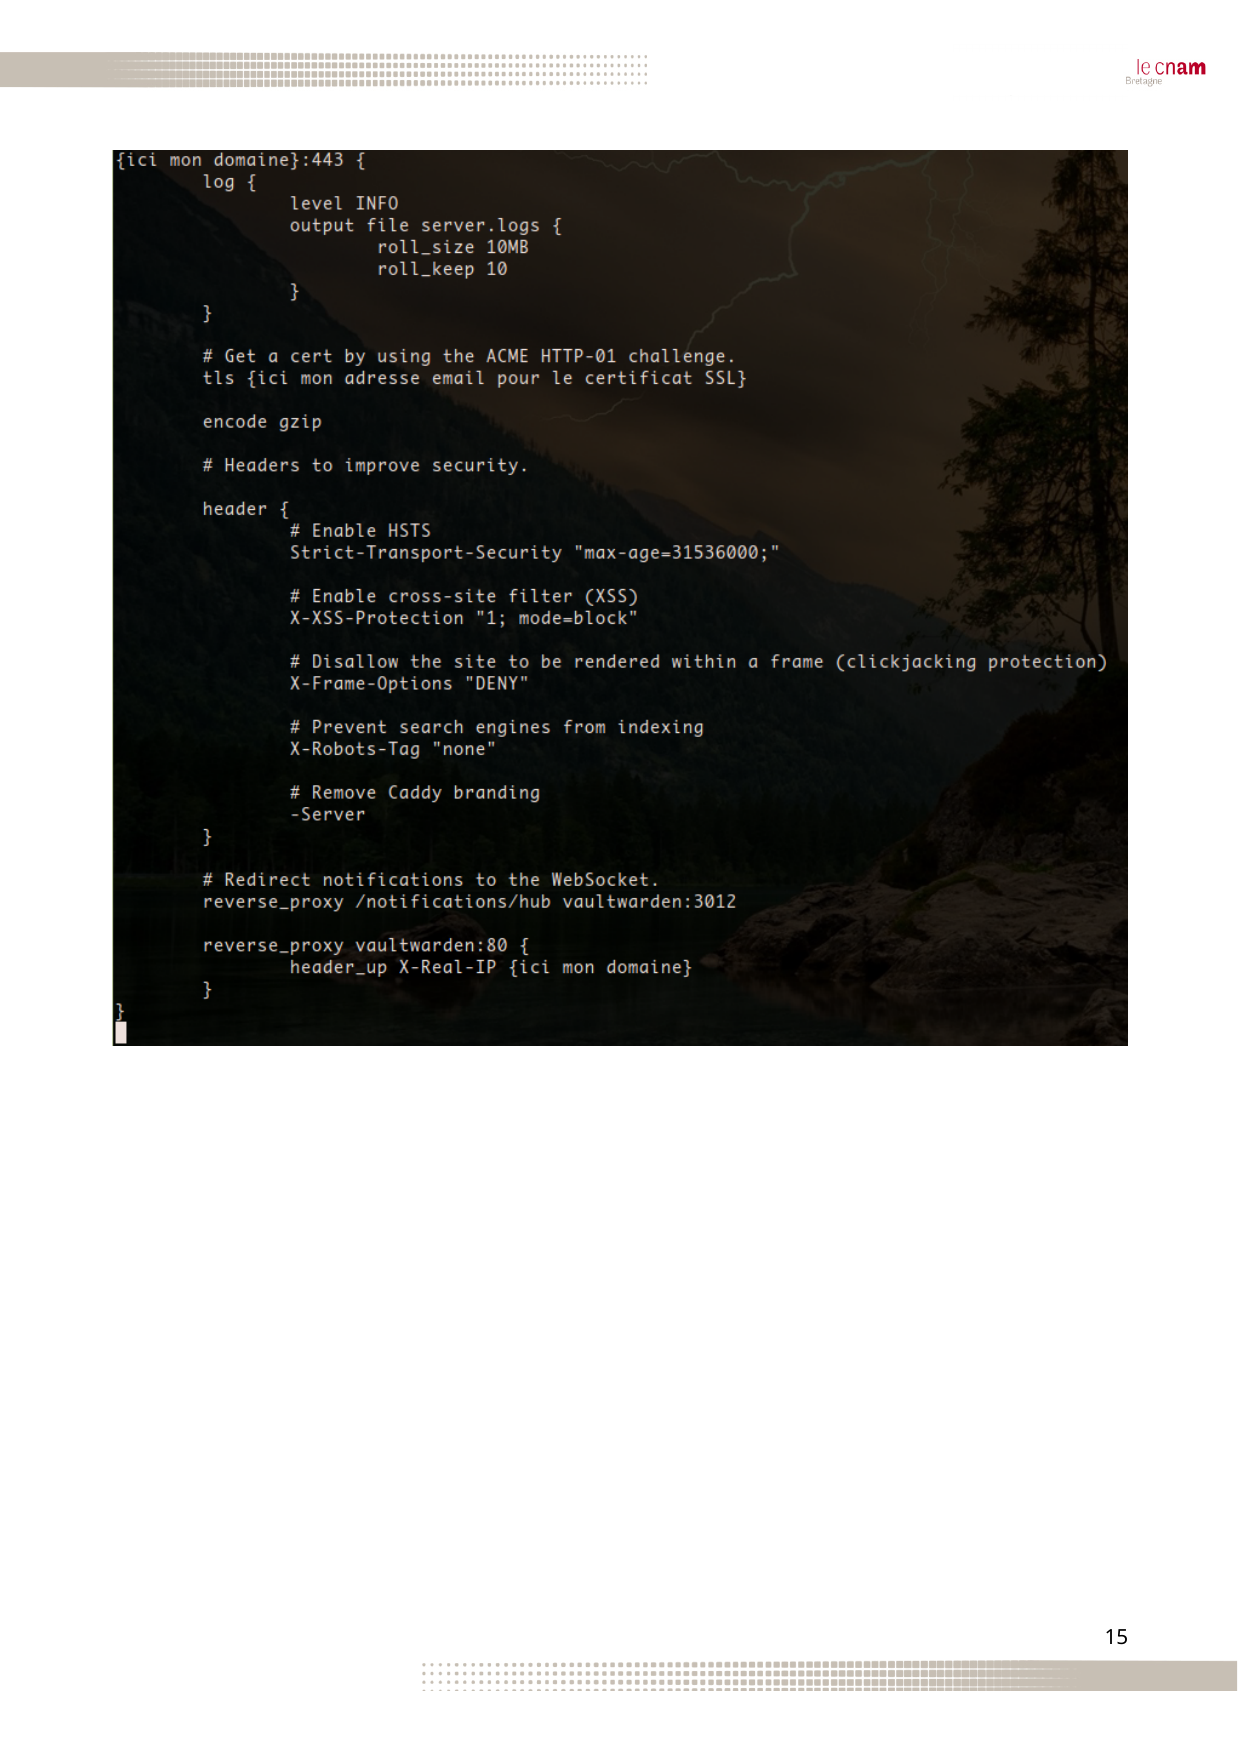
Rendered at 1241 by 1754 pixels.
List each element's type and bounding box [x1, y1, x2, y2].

picture [112, 150, 1128, 1046]
picture [0, 44, 1211, 101]
picture [422, 1660, 1240, 1691]
